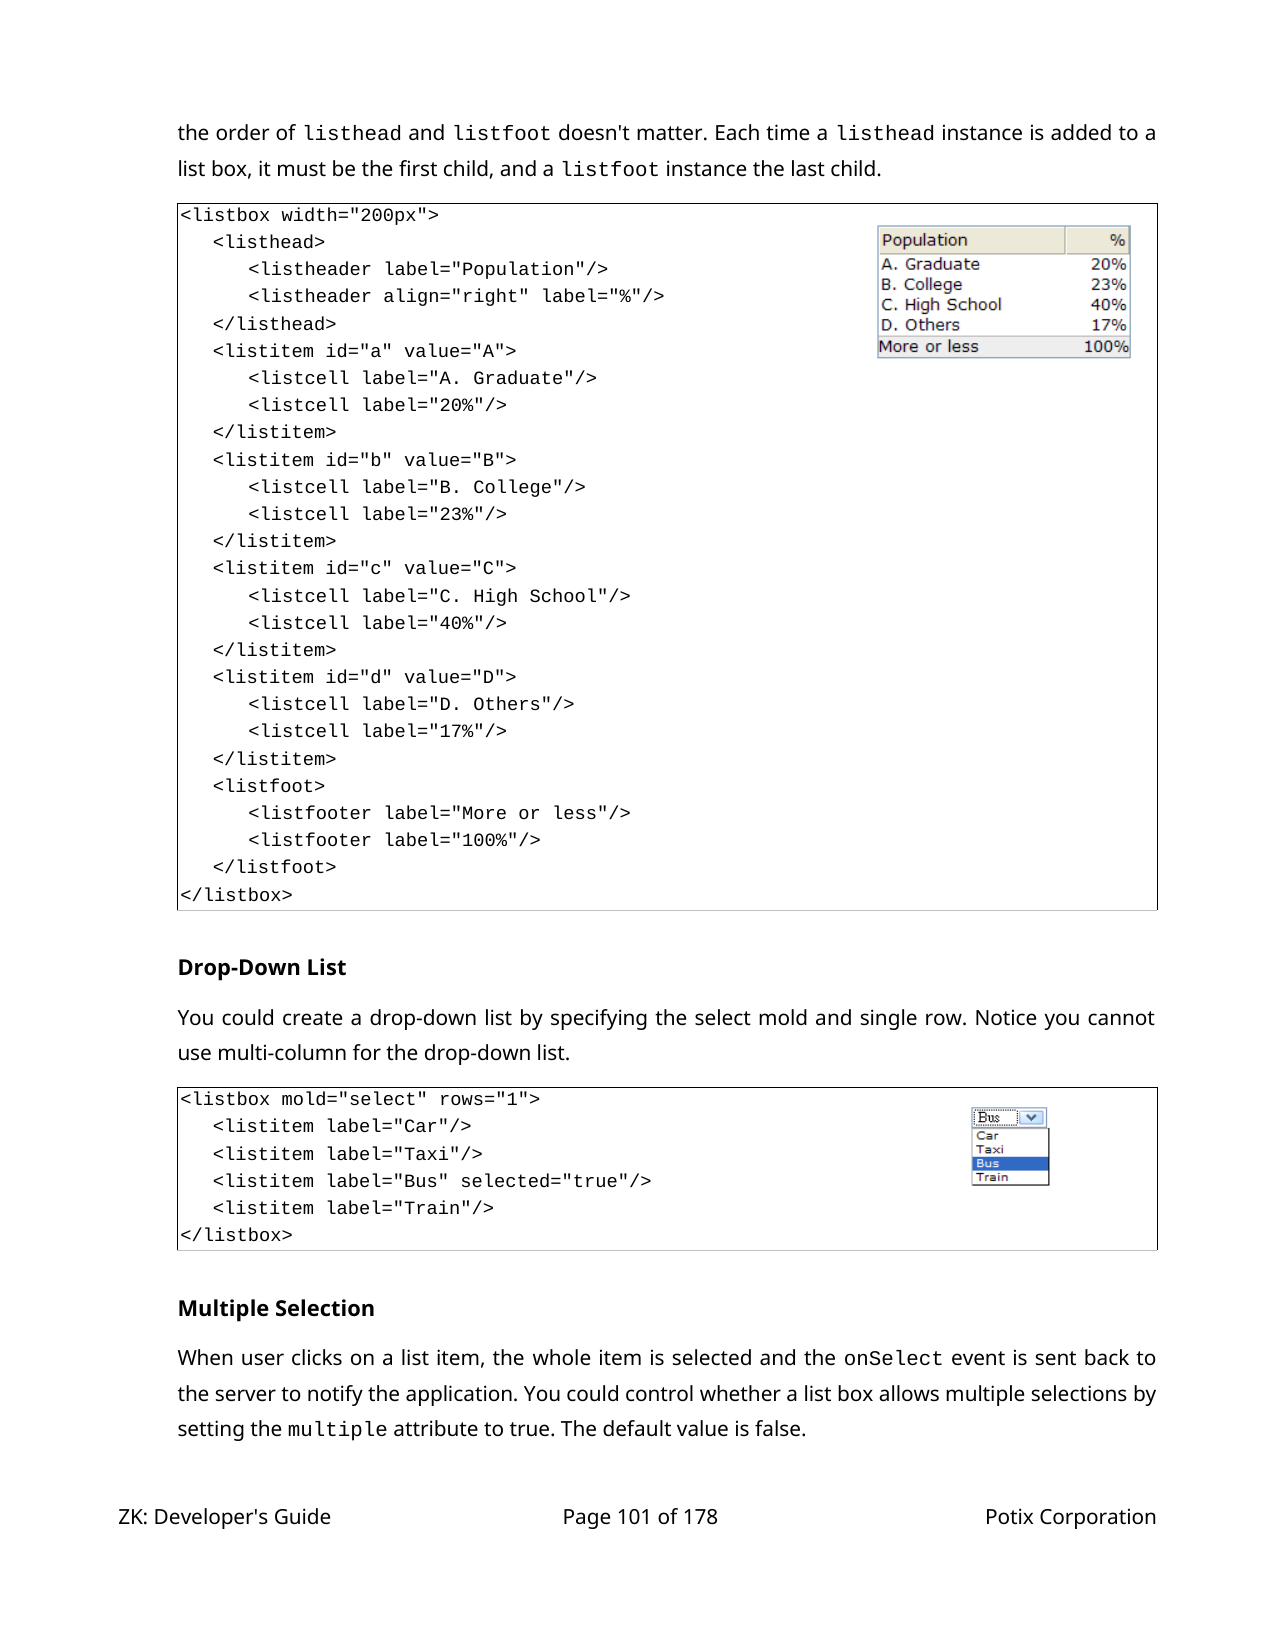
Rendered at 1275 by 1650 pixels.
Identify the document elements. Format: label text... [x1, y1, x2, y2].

text <listhead> [178, 230, 875, 254]
subtitle Drop-Down List [177, 952, 1157, 982]
text [1136, 230, 1157, 254]
text </listbox> [178, 882, 1157, 910]
text You could create a drop-down list by specifying the select mold and single row. Notice you cannot use multi-column for the drop-down list. [177, 1003, 1157, 1066]
text <listcell label="B. College"/> [178, 475, 1157, 499]
text <listitem label="Bus" selected="true"/> [178, 1168, 1157, 1193]
text <listitem id="d" value="D"> [178, 665, 1157, 689]
subtitle Multiple Selection [177, 1293, 1157, 1323]
text [1136, 312, 1157, 336]
text [1053, 1114, 1157, 1138]
text <listitem label="Train"/> [178, 1196, 1157, 1220]
text <listitem label="Taxi"/> [178, 1141, 968, 1166]
picture [968, 1105, 1053, 1188]
text <listbox mold="select" rows="1"> [178, 1088, 1157, 1111]
text <listcell label="40%"/> [178, 611, 1157, 635]
text <listheader align="right" label="%"/> [178, 284, 875, 309]
text <listitem label="Car"/> [178, 1114, 968, 1138]
text <listcell label="23%"/> [178, 502, 1157, 526]
text <listfooter label="100%"/> [178, 828, 1157, 852]
text When user clicks on a list item, the whole item is selected and the onSelect event is sent back to the server to notify the application. You could control whether a list box allows multiple selections by setting the multiple attribute to true. The default value is false. [177, 1343, 1157, 1443]
text <listfoot> [178, 774, 1157, 798]
text </listitem> [178, 420, 1157, 444]
text the order of listhead and listfoot doesn't matter. Each time a listhead instance is added to a list box, it must be the first child, and a listfoot instance the last child. [177, 118, 1157, 182]
text </listfoot> [178, 855, 1157, 879]
text <listheader label="Population"/> [178, 257, 875, 281]
text </listitem> [178, 747, 1157, 771]
text <listcell label="D. Others"/> [178, 692, 1157, 716]
text </listhead> [178, 312, 875, 336]
text <listcell label="A. Graduate"/> [178, 366, 1157, 390]
text <listitem id="a" value="A"> [178, 339, 1157, 363]
text <listbox width="200px"> [178, 204, 1157, 227]
text <listcell label="17%"/> [178, 719, 1157, 744]
text </listitem> [178, 638, 1157, 662]
text </listitem> [178, 529, 1157, 553]
text <listitem id="b" value="B"> [178, 447, 1157, 472]
text [1053, 1141, 1157, 1166]
text <listcell label="C. High School"/> [178, 583, 1157, 608]
text </listbox> [178, 1223, 1157, 1250]
picture [875, 224, 1136, 361]
text <listitem id="c" value="C"> [178, 556, 1157, 581]
text <listfooter label="More or less"/> [178, 801, 1157, 825]
text <listcell label="20%"/> [178, 393, 1157, 417]
